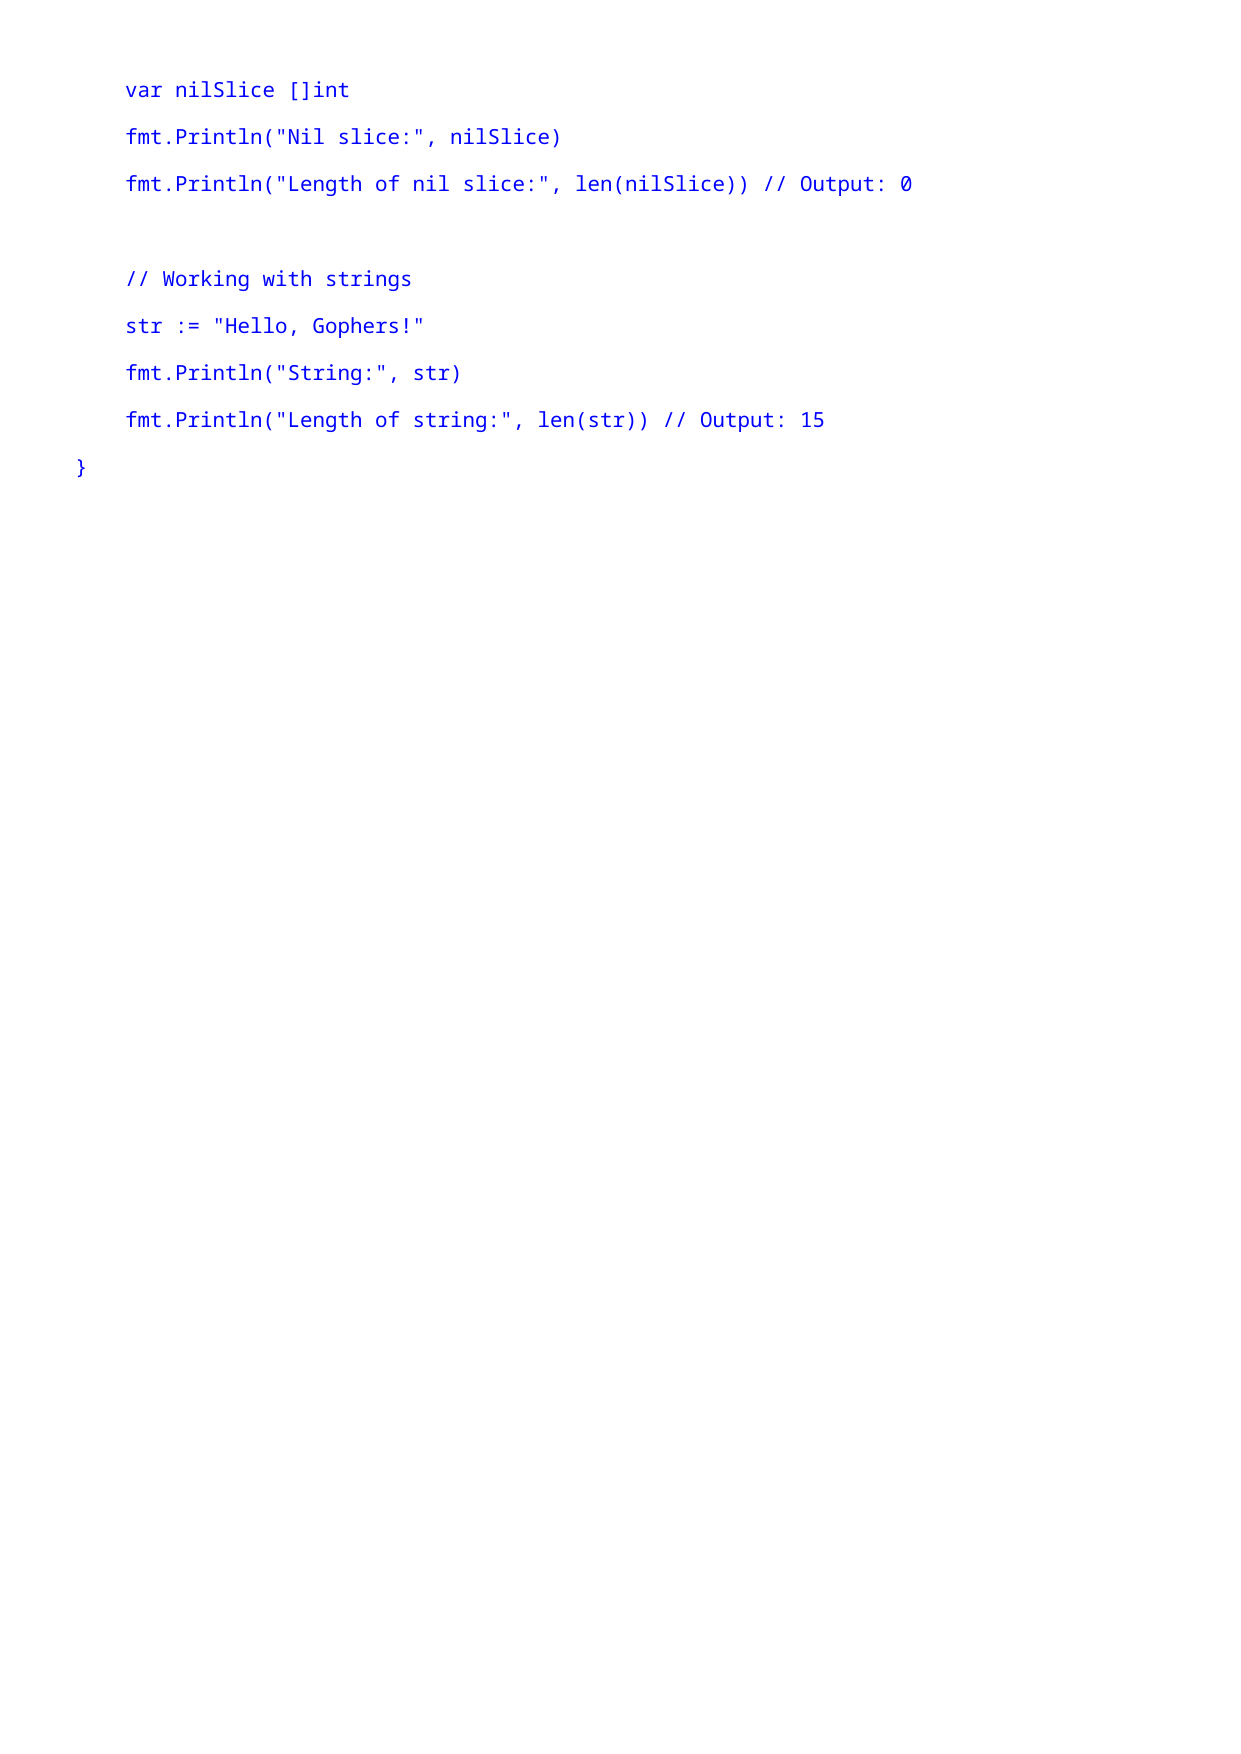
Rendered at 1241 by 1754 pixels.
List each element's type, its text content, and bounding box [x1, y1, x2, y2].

text fmt.Println("Length of nil slice:", len(nilSlice)) // Output: 0 [75, 169, 1166, 198]
text // Working with strings [75, 264, 1166, 292]
text } [75, 452, 1166, 481]
text var nilSlice []int [75, 75, 1166, 103]
text fmt.Println("Length of string:", len(str)) // Output: 15 [75, 405, 1166, 434]
text fmt.Println("Nil slice:", nilSlice) [75, 122, 1166, 151]
text str := "Hello, Gophers!" [75, 311, 1166, 339]
text fmt.Println("String:", str) [75, 358, 1166, 387]
